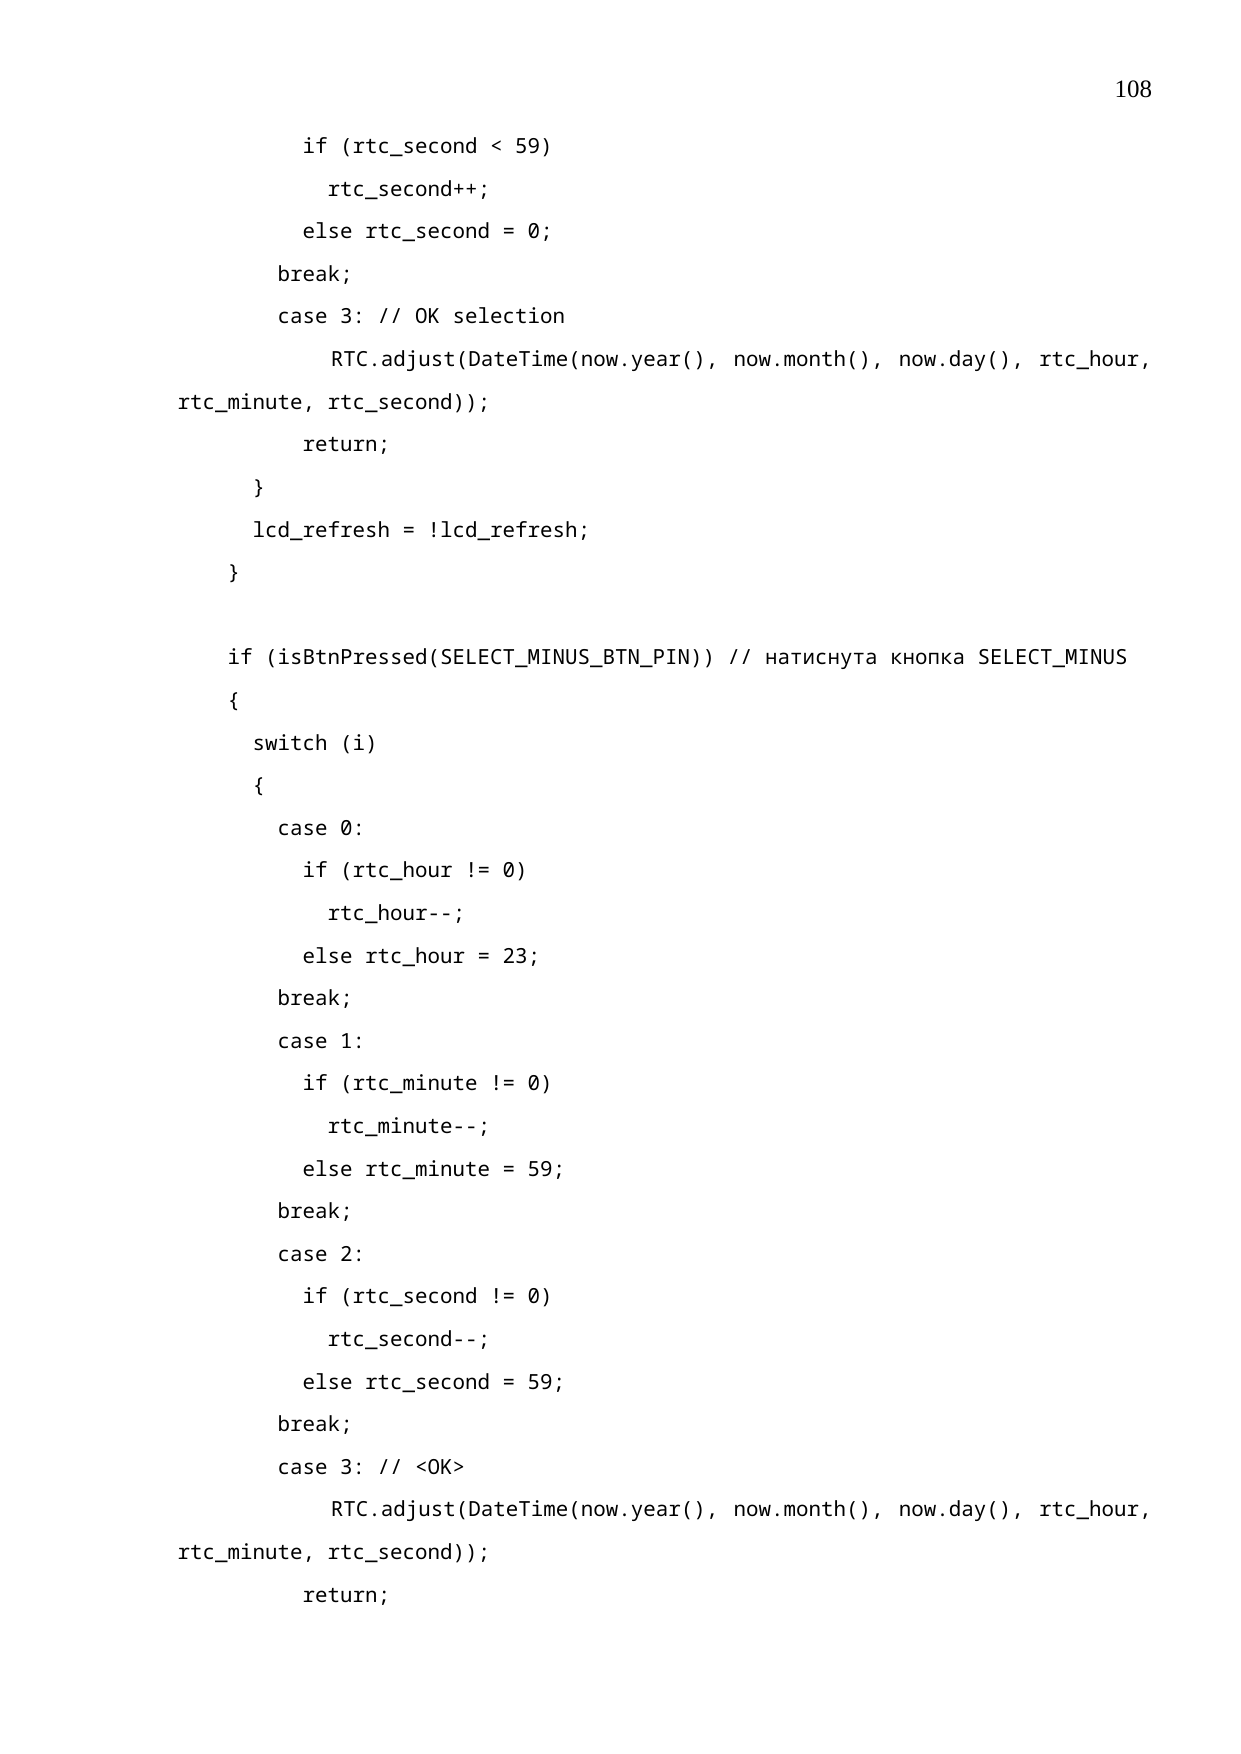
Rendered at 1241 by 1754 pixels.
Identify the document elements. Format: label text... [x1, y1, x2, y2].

text else rtc_second = 0; [177, 216, 1152, 245]
text rtc_second--; [177, 1324, 1152, 1353]
text rtc_second++; [177, 174, 1152, 202]
text { [177, 685, 1152, 713]
text else rtc_second = 59; [177, 1367, 1152, 1395]
text rtc_minute--; [177, 1111, 1152, 1139]
text RTC.adjust(DateTime(now.year(), now.month(), now.day(), rtc_hour, rtc_minute, rtc_second)); [177, 344, 1152, 415]
text break; [177, 983, 1152, 1012]
text } [177, 557, 1152, 586]
text if (rtc_hour != 0) [177, 856, 1152, 884]
text rtc_hour--; [177, 898, 1152, 927]
text break; [177, 1196, 1152, 1225]
text if (isBtnPressed(SELECT_MINUS_BTN_PIN)) // натиснута кнопка SELECT_MINUS [177, 642, 1152, 671]
text break; [177, 1409, 1152, 1438]
text else rtc_hour = 23; [177, 941, 1152, 969]
text RTC.adjust(DateTime(now.year(), now.month(), now.day(), rtc_hour, rtc_minute, rtc_second)); [177, 1494, 1152, 1566]
text case 2: [177, 1239, 1152, 1267]
text else rtc_minute = 59; [177, 1154, 1152, 1182]
text case 0: [177, 813, 1152, 841]
text } [177, 472, 1152, 501]
text if (rtc_minute != 0) [177, 1068, 1152, 1097]
text return; [177, 1580, 1152, 1608]
text break; [177, 259, 1152, 287]
text { [177, 770, 1152, 799]
text case 1: [177, 1026, 1152, 1054]
text case 3: // <OK> [177, 1452, 1152, 1480]
text if (rtc_second < 59) [177, 131, 1152, 160]
text lcd_refresh = !lcd_refresh; [177, 515, 1152, 543]
text case 3: // OK selection [177, 302, 1152, 330]
text return; [177, 429, 1152, 458]
text if (rtc_second != 0) [177, 1282, 1152, 1310]
text switch (i) [177, 728, 1152, 756]
